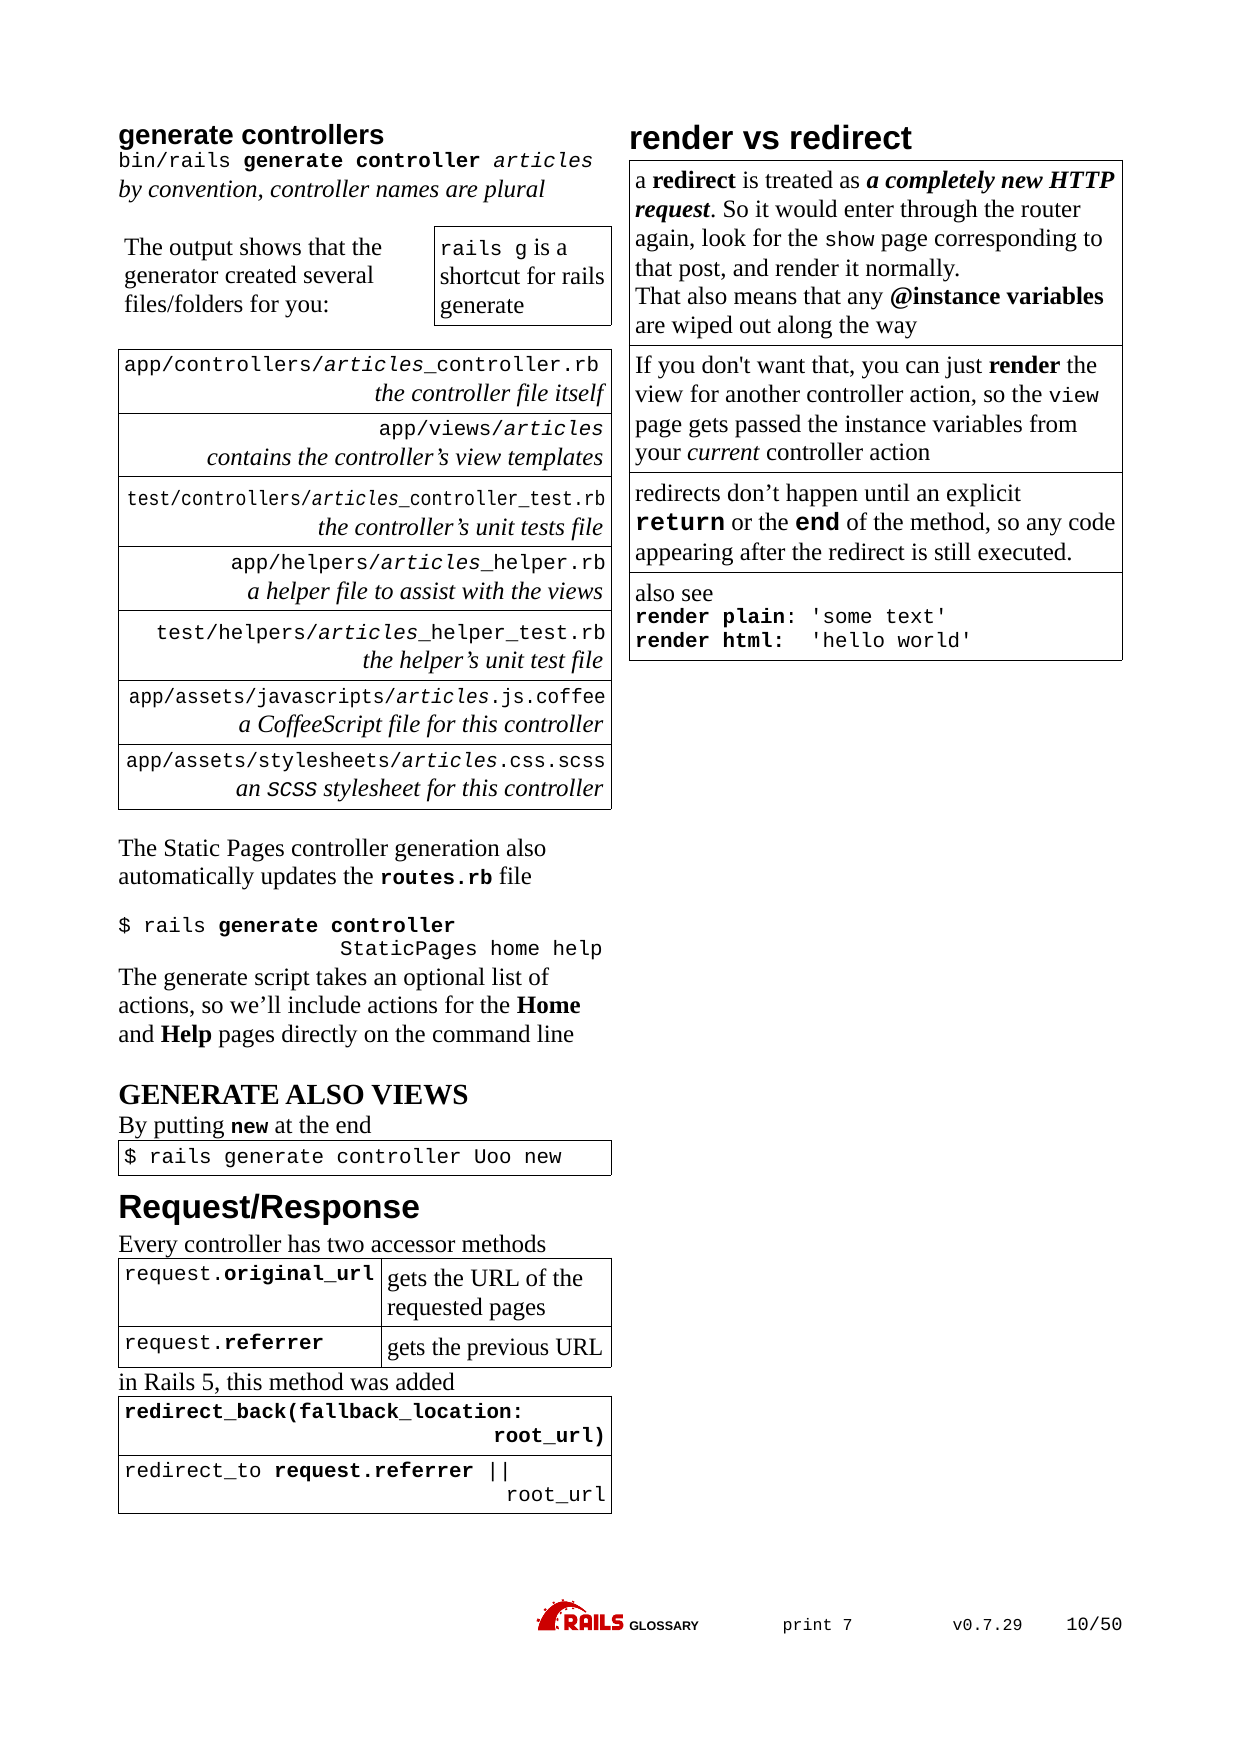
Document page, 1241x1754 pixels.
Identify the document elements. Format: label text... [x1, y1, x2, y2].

table_cell test/controllers/articles_controller_test.rb the controller’s unit tests file [119, 477, 611, 546]
table_cell test/helpers/articles_helper_test.rb the helper’s unit test file [119, 611, 611, 680]
text in Rails 5, this method was added [118, 1368, 611, 1396]
table_header app/controllers/articles_controller.rb the controller file itself [119, 350, 611, 412]
table_cell app/assets/stylesheets/articles.css.scss an SCSS stylesheet for this controller [119, 745, 611, 809]
table_header redirect_back(fallback_location: root_url) [119, 1397, 611, 1454]
text The Static Pages controller generation also automatically updates the routes.rb file [118, 833, 611, 891]
subtitle Request/Response [118, 1187, 611, 1226]
text bin/rails generate controller articles [118, 150, 611, 174]
text StaticPages home help [118, 938, 611, 962]
text Every controller has two accessor methods [118, 1229, 611, 1257]
subtitle generate controllers [118, 118, 611, 150]
table_header The output shows that the generator created several files/folders for you: [118, 226, 434, 325]
text The generate script takes an optional list of actions, so we’ll include actions for the Home and Help pages directly on the command line [118, 962, 611, 1048]
table_header $ rails generate controller Uoo new [119, 1141, 611, 1175]
table_header rails g is a shortcut for rails generate [435, 227, 611, 325]
text by convention, controller names are plural [118, 174, 611, 202]
table_cell request.referrer [119, 1327, 381, 1367]
table_cell app/helpers/articles_helper.rb a helper file to assist with the views [119, 547, 611, 610]
text By putting new at the end [118, 1110, 611, 1140]
table_header request.original_url [119, 1259, 381, 1326]
table_cell redirects don’t happen until an explicit return or the end of the method, so any code appearing after the redirect is still executed. [630, 473, 1122, 572]
table_cell also see render plain: 'some text' render html: 'hello world' [630, 573, 1122, 659]
text GENERATE ALSO VIEWS [118, 1077, 611, 1110]
table_cell app/assets/javascripts/articles.js.coffee a CoffeeScript file for this controller [119, 681, 611, 744]
subtitle render vs redirect [629, 118, 1122, 157]
table_cell gets the previous URL [382, 1327, 611, 1367]
table_header gets the URL of the requested pages [382, 1259, 611, 1326]
text $ rails generate controller [118, 914, 611, 938]
table_cell If you don't want that, you can just render the view for another controller action, so the view page gets passed the instance variables from your current controller action [630, 346, 1122, 472]
table_header a redirect is treated as a completely new HTTP request. So it would enter through the router again, look for the show page corresponding to that post, and render it normally. That also means that any @instance variables are wiped out along the way [630, 161, 1122, 344]
table_cell app/views/articles contains the controller’s view templates [119, 414, 611, 476]
table_cell redirect_to request.referrer || root_url [119, 1456, 611, 1513]
